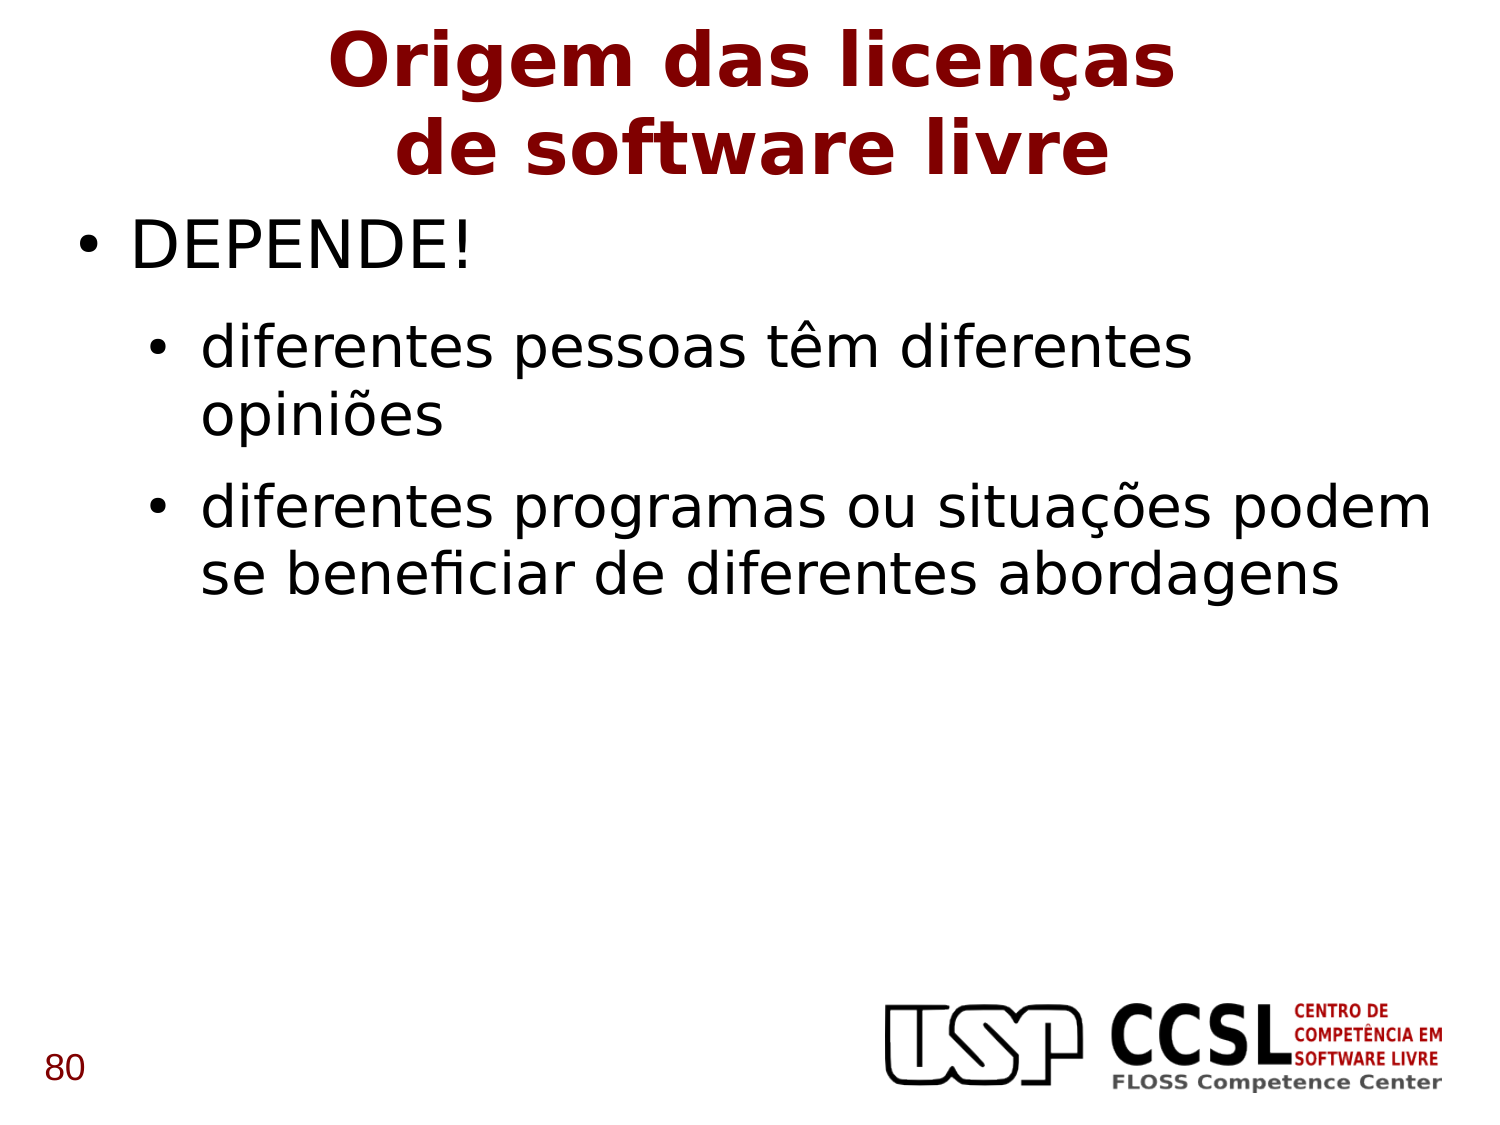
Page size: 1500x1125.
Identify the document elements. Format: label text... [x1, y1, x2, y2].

picture [885, 1003, 1442, 1093]
title Origem das licenças de software livre [59, 17, 1447, 192]
list DEPENDE! diferentes pessoas têm diferentes opiniões diferentes programas ou situações podem se beneficiar de diferentes abordagens [59, 206, 1447, 950]
